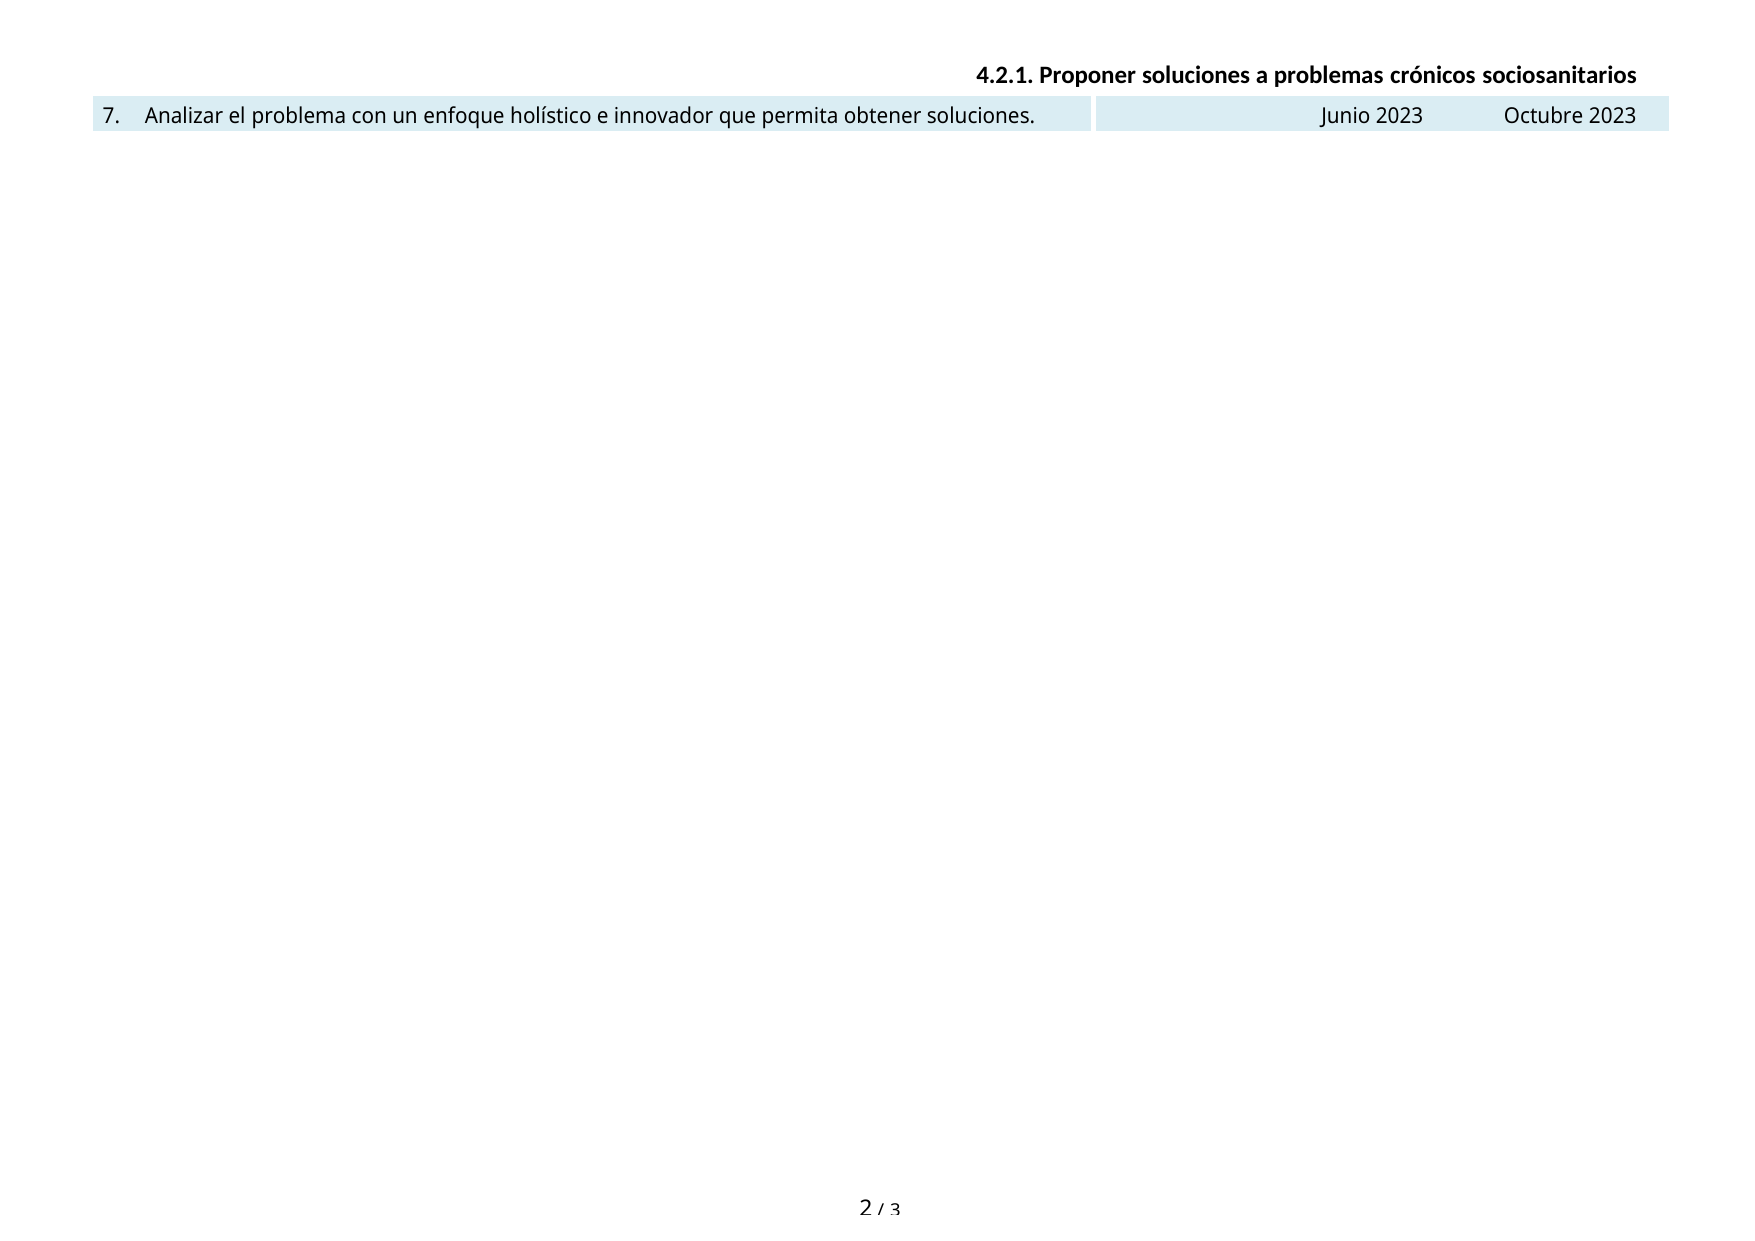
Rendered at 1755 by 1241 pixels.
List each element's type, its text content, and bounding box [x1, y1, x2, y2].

table_cell [1096, 96, 1272, 131]
table_cell Octubre 2023 [1471, 96, 1669, 131]
table_cell 7. Analizar el problema con un enfoque holístico e innovador que permita obtener soluciones. [93, 96, 1091, 131]
table_cell Junio 2023 [1272, 96, 1471, 131]
